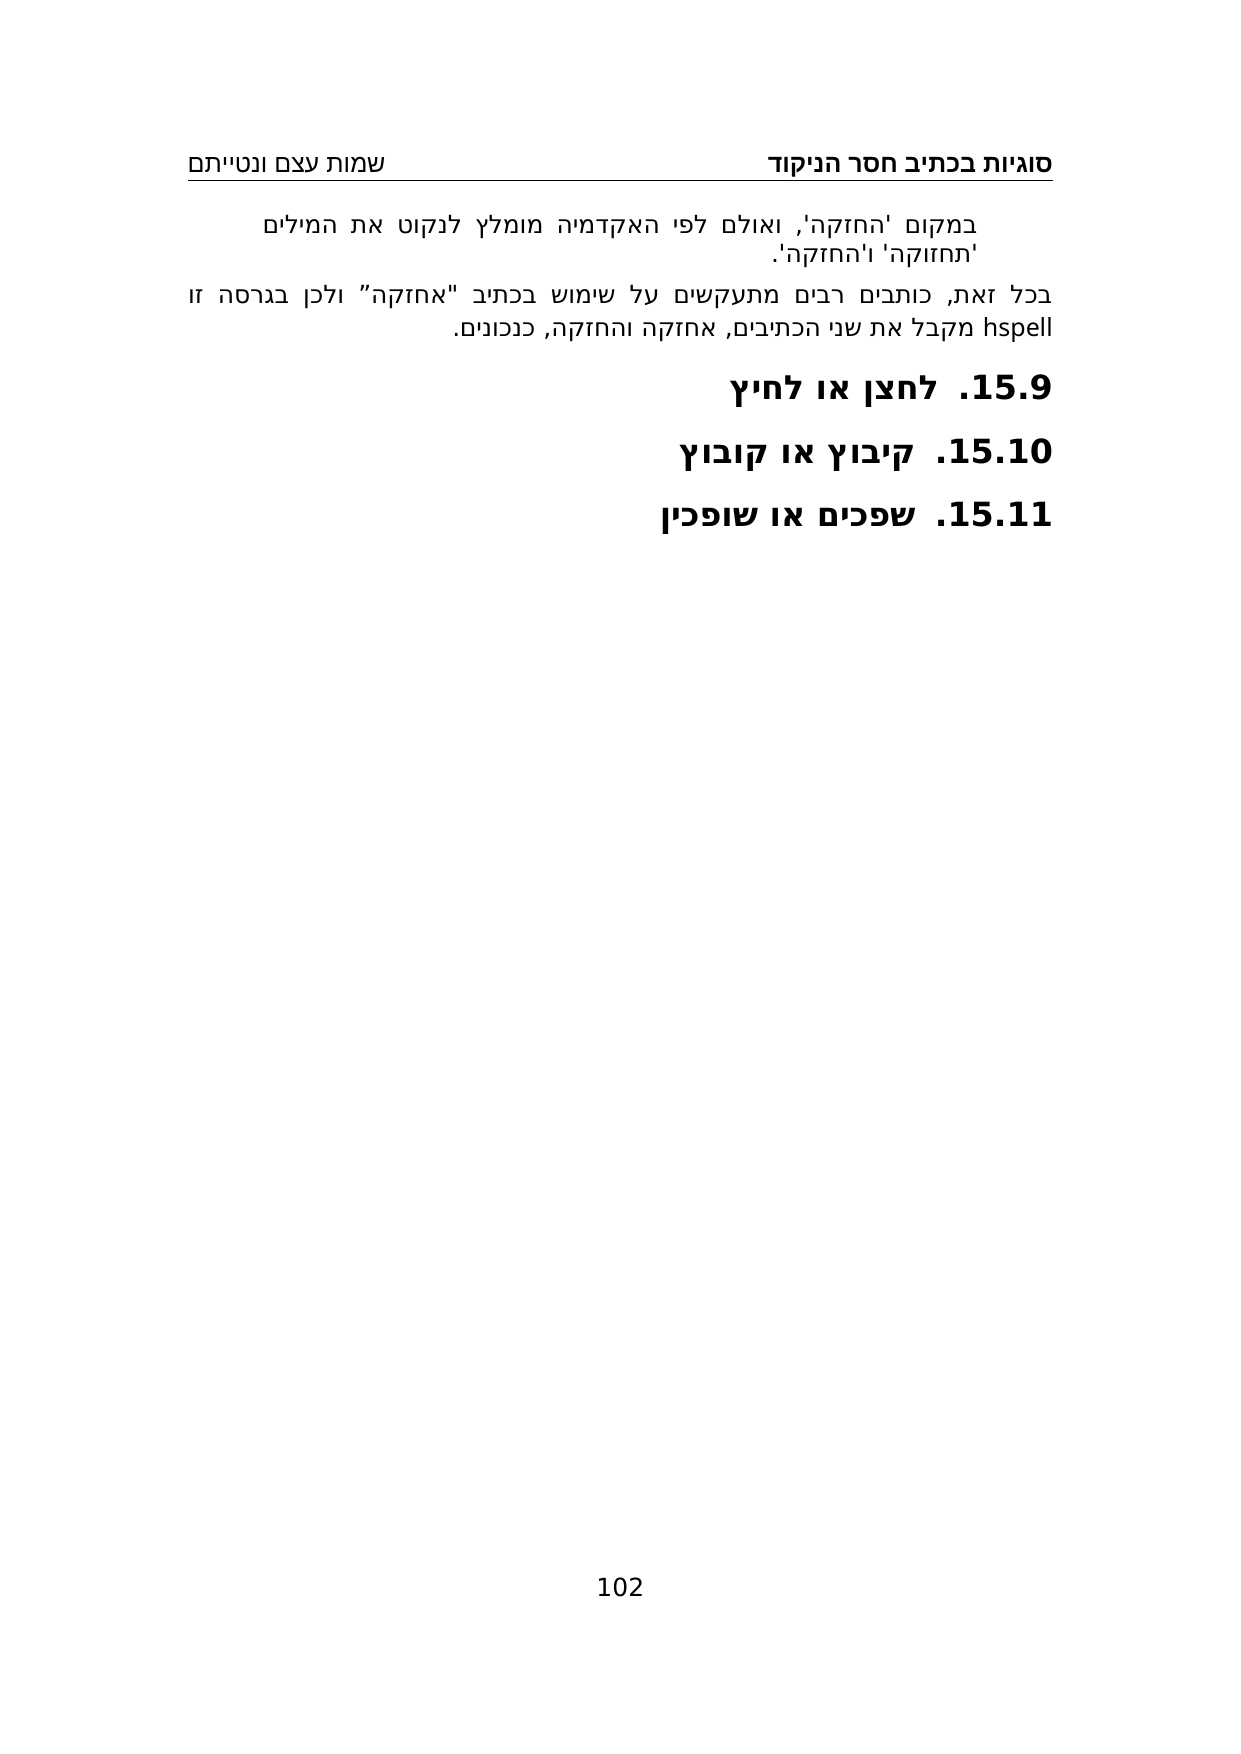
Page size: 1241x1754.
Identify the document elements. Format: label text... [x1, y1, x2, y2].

text במקום 'החזקה', ואולם לפי האקדמיה מומלץ לנקוט את המילים 'תחזוקה' ו'החזקה'. [262, 210, 978, 268]
subtitle שפכים או שופכין [187, 496, 1053, 534]
subtitle לחצן או לחיץ [187, 369, 1053, 407]
text בכל זאת, כותבים רבים מתעקשים על שימוש בכתיב "אחזקה” ולכן בגרסה זו hspell מקבל את שני הכתיבים, אחזקה והחזקה, כנכונים. [187, 281, 1053, 344]
subtitle קיבוץ או קובוץ [187, 432, 1053, 471]
